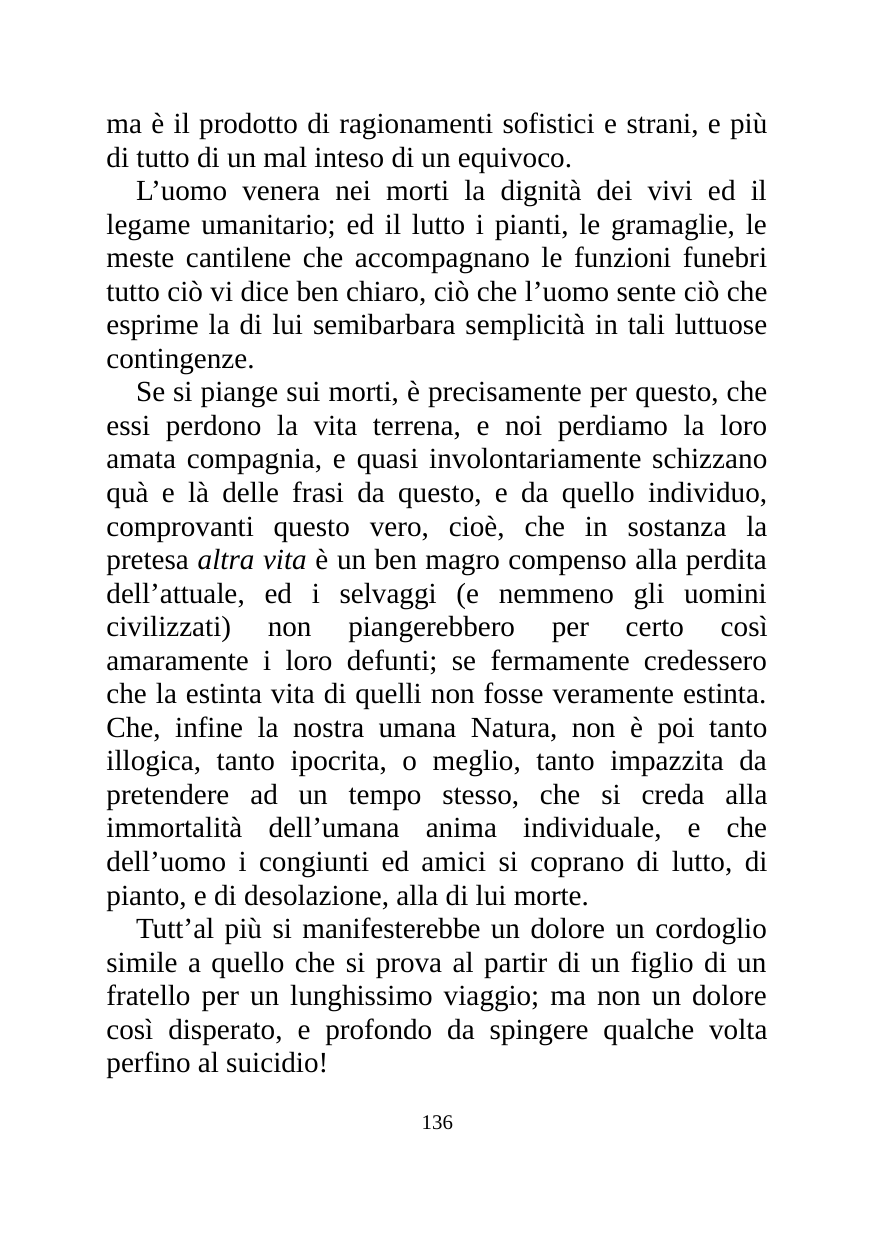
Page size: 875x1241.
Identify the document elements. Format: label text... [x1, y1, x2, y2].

text Tutt’al più si manifesterebbe un dolore un cordoglio simile a quello che si prova al partir di un figlio di un fratello per un lunghissimo viaggio; ma non un dolore così disperato, e profondo da spingere qualche volta perfino al suicidio! [106, 911, 768, 1079]
text ma è il prodotto di ragionamenti sofistici e strani, e più di tutto di un mal inteso di un equivoco. [106, 106, 768, 173]
text Se si piange sui morti, è precisamente per questo, che essi perdono la vita terrena, e noi perdiamo la loro amata compagnia, e quasi involontariamente schizzano quà e là delle frasi da questo, e da quello individuo, comprovanti questo vero, cioè, che in sostanza la pretesa altra vita è un ben magro compenso alla perdita dell’attuale, ed i selvaggi (e nemmeno gli uomini civilizzati) non piangerebbero per certo così amaramente i loro defunti; se fermamente credessero che la estinta vita di quelli non fosse veramente estinta. Che, infine la nostra umana Natura, non è poi tanto illogica, tanto ipocrita, o meglio, tanto impazzita da pretendere ad un tempo stesso, che si creda alla immortalità dell’umana anima individuale, e che dell’uomo i congiunti ed amici si coprano di lutto, di pianto, e di desolazione, alla di lui morte. [106, 374, 768, 911]
text L’uomo venera nei morti la dignità dei vivi ed il legame umanitario; ed il lutto i pianti, le gramaglie, le meste cantilene che accompagnano le funzioni funebri tutto ciò vi dice ben chiaro, ciò che l’uomo sente ciò che esprime la di lui semibarbara semplicità in tali luttuose contingenze. [106, 173, 768, 374]
